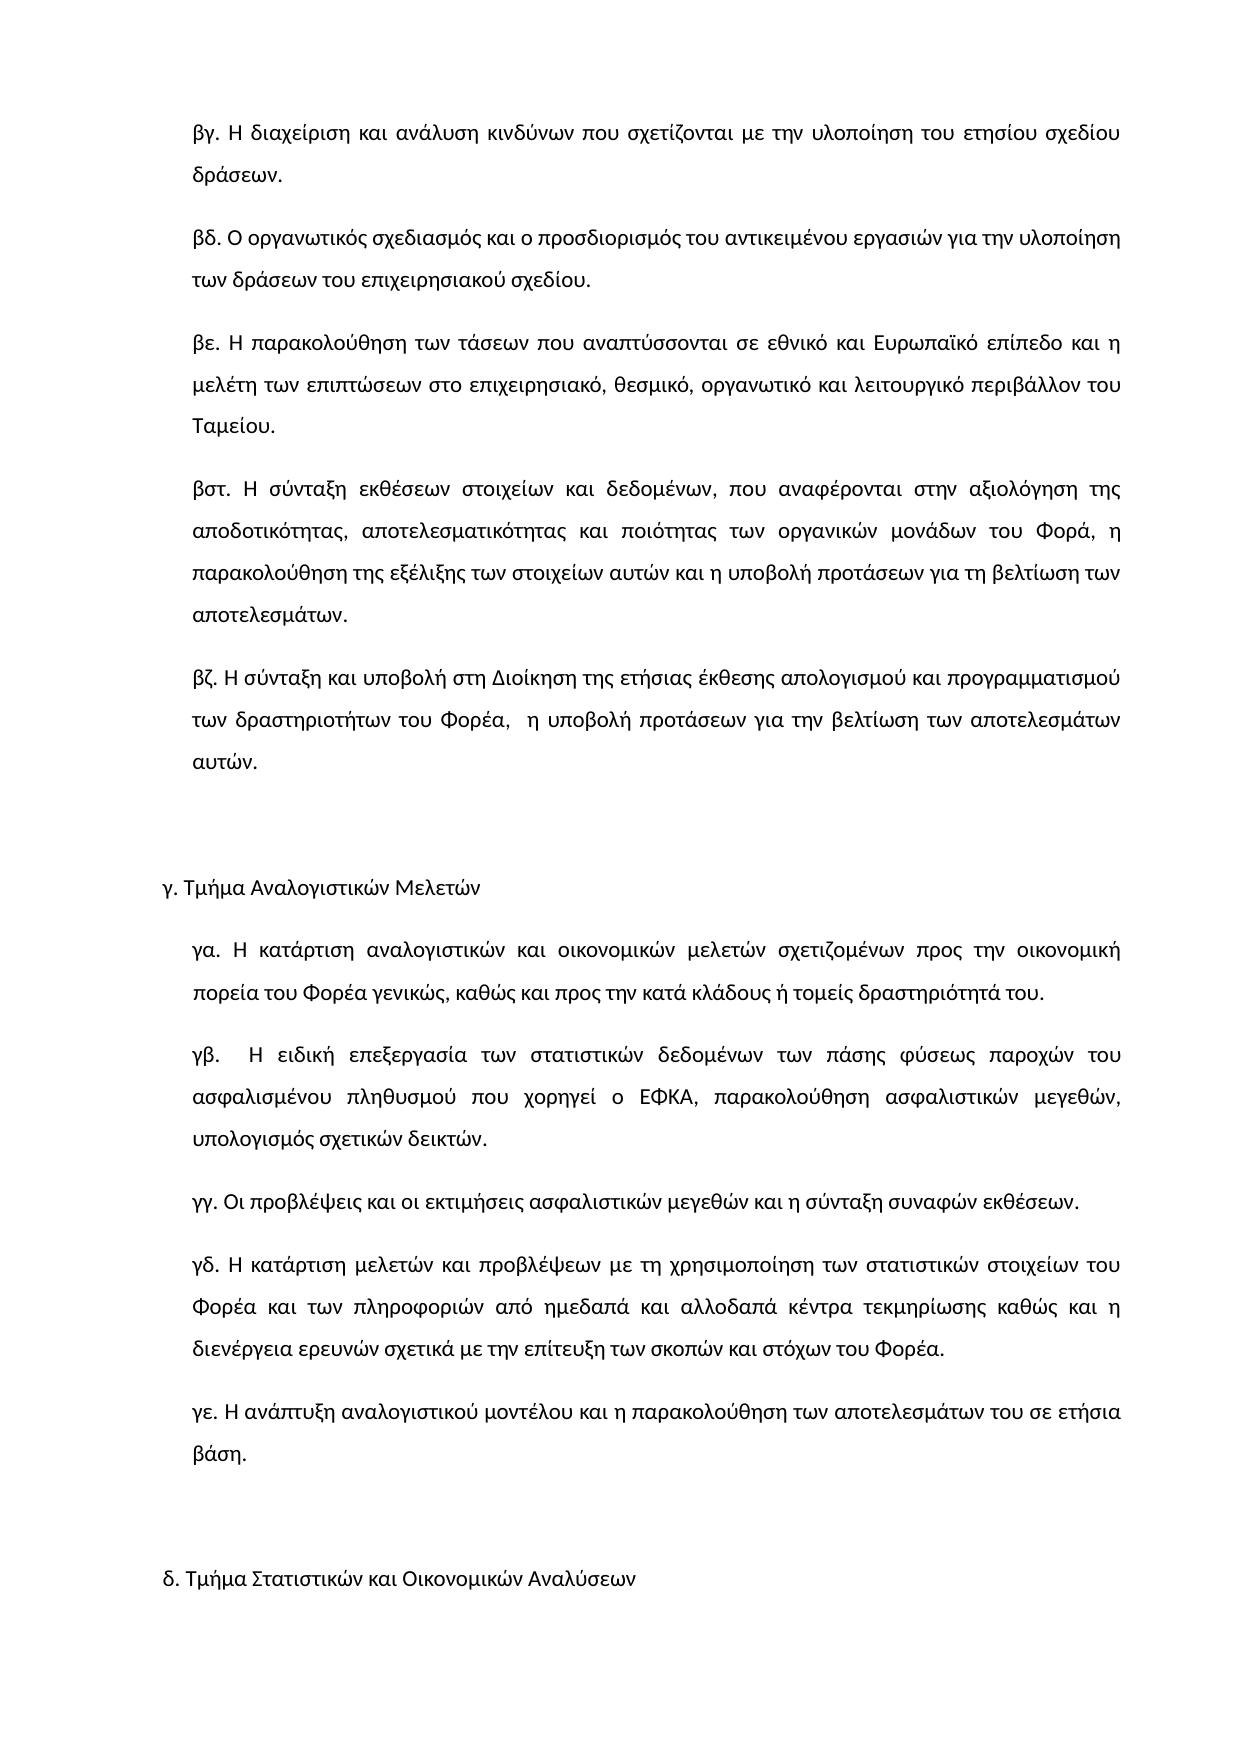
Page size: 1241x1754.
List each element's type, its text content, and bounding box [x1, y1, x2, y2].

text βζ. Η σύνταξη και υποβολή στη Διοίκηση της ετήσιας έκθεσης απολογισμού και προγραμματισμού των δραστηριοτήτων του Φορέα, η υποβολή προτάσεων για την βελτίωση των αποτελεσμάτων αυτών. [192, 663, 1122, 775]
text γε. Η ανάπτυξη αναλογιστικού μοντέλου και η παρακολούθηση των αποτελεσμάτων του σε ετήσια βάση. [192, 1397, 1122, 1467]
text βδ. Ο οργανωτικός σχεδιασμός και ο προσδιορισμός του αντικειμένου εργασιών για την υλοποίηση των δράσεων του επιχειρησιακού σχεδίου. [192, 223, 1122, 293]
text βστ. Η σύνταξη εκθέσεων στοιχείων και δεδομένων, που αναφέρονται στην αξιολόγηση της αποδοτικότητας, αποτελεσματικότητας και ποιότητας των οργανικών μονάδων του Φορά, η παρακολούθηση της εξέλιξης των στοιχείων αυτών και η υποβολή προτάσεων για τη βελτίωση των αποτελεσμάτων. [192, 474, 1122, 628]
text γβ. Η ειδική επεξεργασία των στατιστικών δεδομένων των πάσης φύσεως παροχών του ασφαλισμένου πληθυσμού που χορηγεί ο ΕΦΚΑ, παρακολούθηση ασφαλιστικών μεγεθών, υπολογισμός σχετικών δεικτών. [192, 1040, 1122, 1152]
text γγ. Οι προβλέψεις και οι εκτιμήσεις ασφαλιστικών μεγεθών και η σύνταξη συναφών εκθέσεων. [192, 1187, 1122, 1215]
text γδ. Η κατάρτιση μελετών και προβλέψεων με τη χρησιμοποίηση των στατιστικών στοιχείων του Φορέα και των πληροφοριών από ημεδαπά και αλλοδαπά κέντρα τεκμηρίωσης καθώς και η διενέργεια ερευνών σχετικά με την επίτευξη των σκοπών και στόχων του Φορέα. [192, 1250, 1122, 1362]
text γα. Η κατάρτιση αναλογιστικών και οικονομικών μελετών σχετιζομένων προς την οικονομική πορεία του Φορέα γενικώς, καθώς και προς την κατά κλάδους ή τομείς δραστηριότητά του. [192, 936, 1122, 1006]
text βγ. Η διαχείριση και ανάλυση κινδύνων που σχετίζονται με την υλοποίηση του ετησίου σχεδίου δράσεων. [192, 118, 1122, 188]
text γ. Τμήμα Αναλογιστικών Μελετών [118, 873, 1122, 901]
text βε. Η παρακολούθηση των τάσεων που αναπτύσσονται σε εθνικό και Ευρωπαϊκό επίπεδο και η μελέτη των επιπτώσεων στο επιχειρησιακό, θεσμικό, οργανωτικό και λειτουργικό περιβάλλον του Ταμείου. [192, 328, 1122, 440]
text δ. Τμήμα Στατιστικών και Οικονομικών Αναλύσεων [118, 1564, 1122, 1592]
